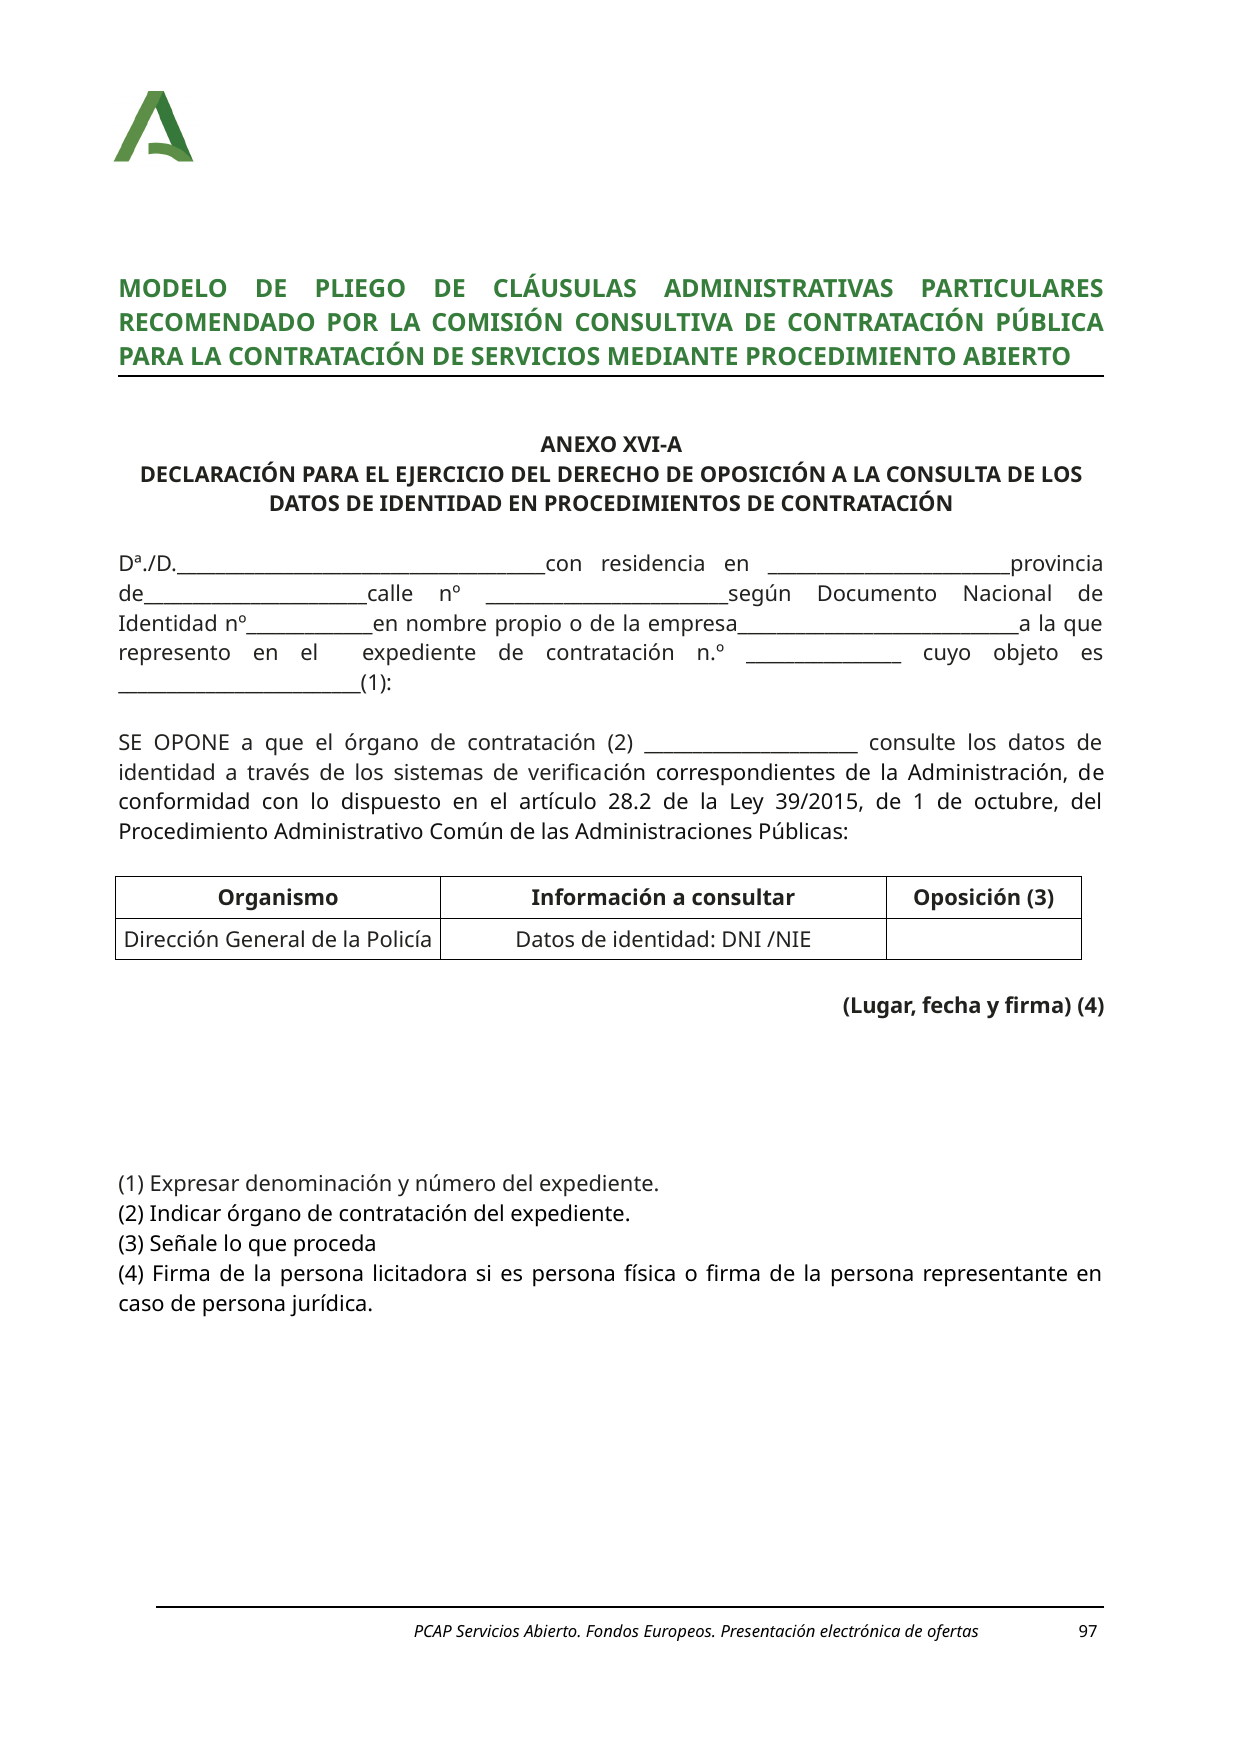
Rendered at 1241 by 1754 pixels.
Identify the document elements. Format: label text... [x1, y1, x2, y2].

text (1) Expresar denominación y número del expediente. [118, 1168, 1104, 1198]
picture [109, 86, 198, 166]
table_header Oposición (3) [887, 877, 1081, 917]
text (2) Indicar órgano de contratación del expediente. [118, 1198, 1104, 1228]
text DECLARACIÓN PARA EL EJERCICIO DEL DERECHO DE OPOSICIÓN A LA CONSULTA DE LOS DATOS DE IDENTIDAD EN PROCEDIMIENTOS DE CONTRATACIÓN [118, 459, 1104, 518]
table_cell Dirección General de la Policía [116, 919, 440, 959]
table_header Información a consultar [441, 877, 886, 917]
text (3) Señale lo que proceda [118, 1228, 1104, 1258]
text (Lugar, fecha y firma) (4) [118, 989, 1104, 1019]
table_header Organismo [116, 877, 440, 917]
text Dª./D.______________________________________con residencia en _________________________provincia de_______________________calle nº _________________________según Documento Nacional de Identidad nº_____________en nombre propio o de la empresa_____________________________a la que represento en el expediente de contratación n.º ________________ cuyo objeto es _________________________(1): [118, 548, 1104, 697]
text MODELO DE PLIEGO DE CLÁUSULAS ADMINISTRATIVAS PARTICULARES RECOMENDADO POR LA COMISIÓN CONSULTIVA DE CONTRATACIÓN PÚBLICA PARA LA CONTRATACIÓN DE SERVICIOS MEDIANTE PROCEDIMIENTO ABIERTO [118, 271, 1104, 375]
table_cell Datos de identidad: DNI /NIE [441, 919, 886, 959]
text (4) Firma de la persona licitadora si es persona física o firma de la persona representante en caso de persona jurídica. [118, 1258, 1104, 1317]
table_cell [887, 919, 1081, 959]
text SE OPONE a que el órgano de contratación (2) ______________________ consulte los datos de identidad a través de los sistemas de verificación correspondientes de la Administración, de conformidad con lo dispuesto en el artículo 28.2 de la Ley 39/2015, de 1 de octubre, del Procedimiento Administrativo Común de las Administraciones Públicas: [118, 727, 1104, 846]
text ANEXO XVI-A [118, 429, 1104, 459]
